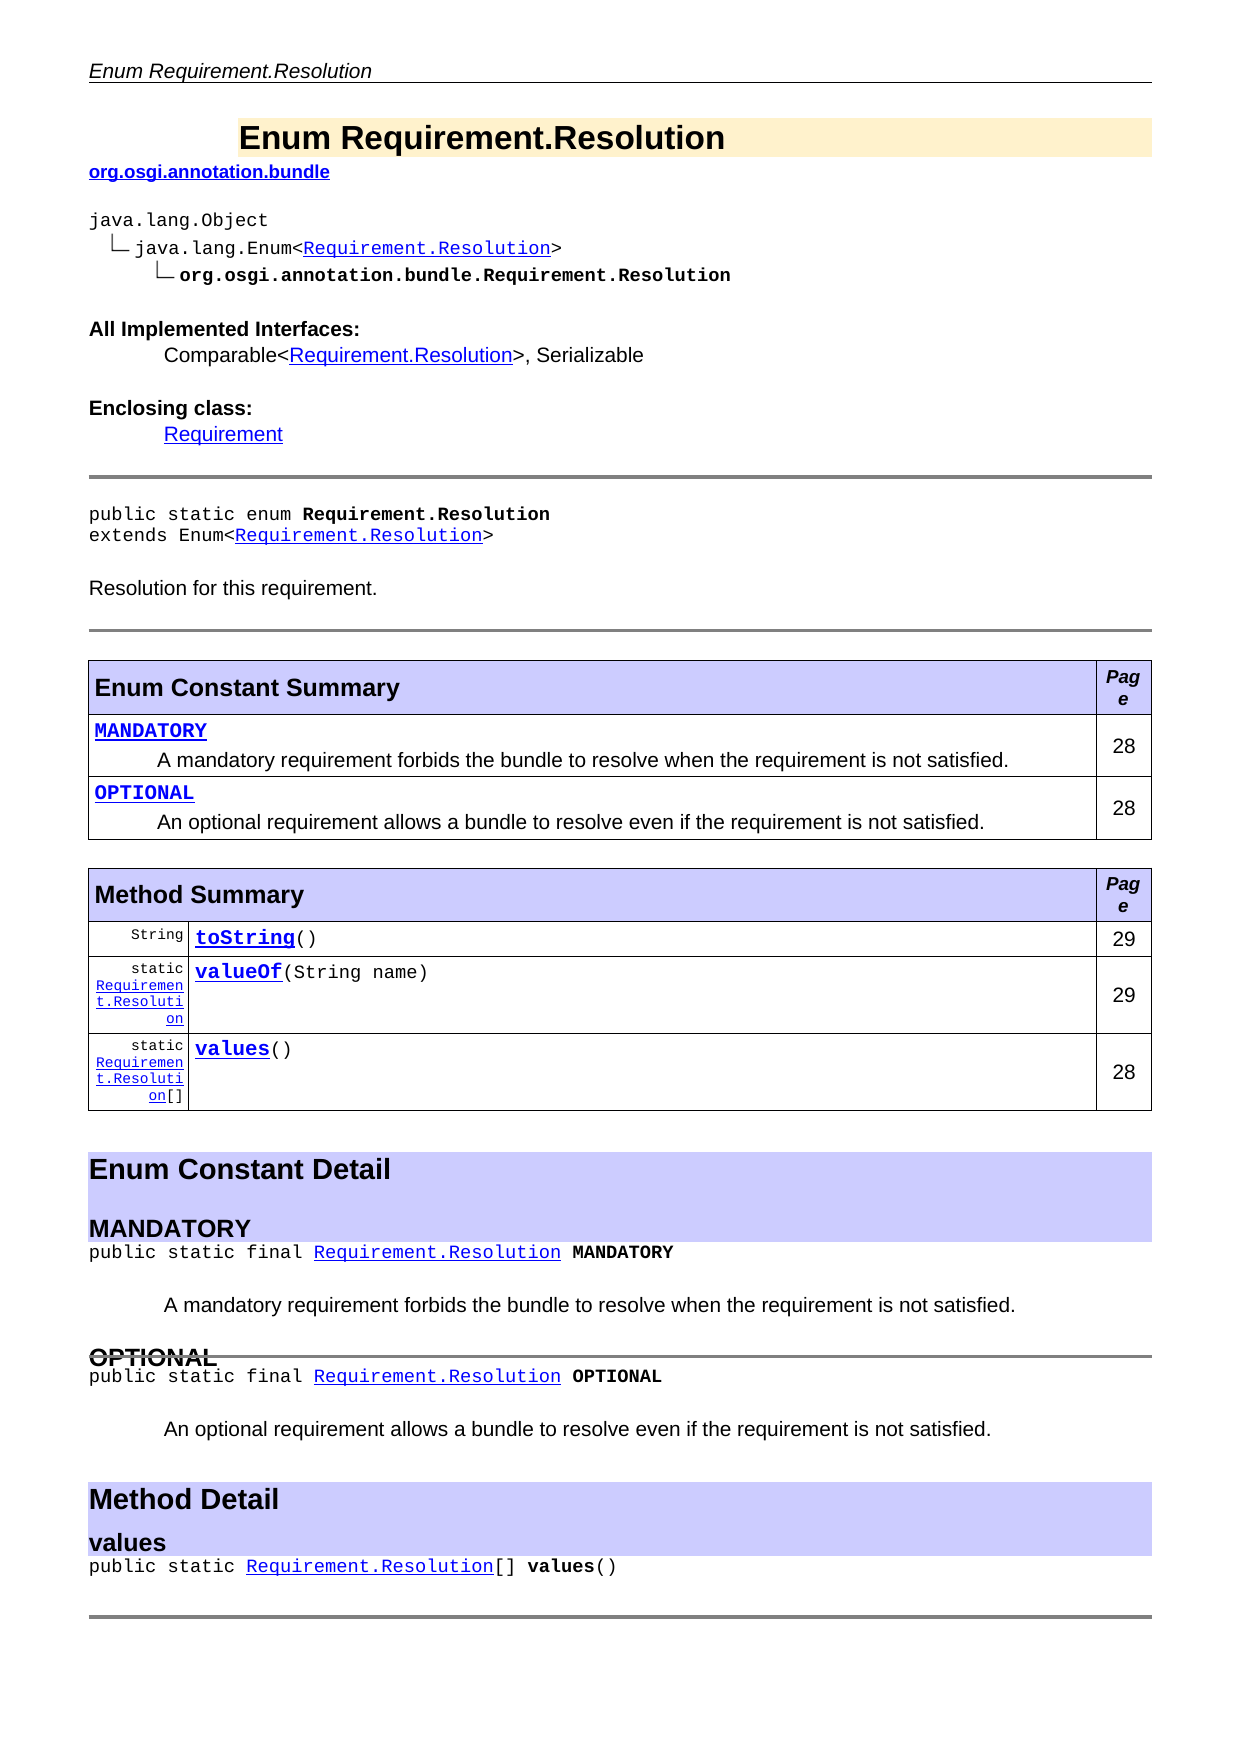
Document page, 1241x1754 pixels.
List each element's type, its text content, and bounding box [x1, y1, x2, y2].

text public static final Requirement.Resolution MANDATORY [88, 1242, 1152, 1264]
table_cell 28 [1097, 1034, 1151, 1109]
table_cell values() [189, 1034, 1096, 1109]
table_cell 28 [1097, 777, 1151, 839]
table_header Method Summary [89, 869, 1096, 921]
text org.osgi.annotation.bundle [88, 160, 1152, 182]
text An optional requirement allows a bundle to resolve even if the requirement is not satisfied. [163, 1417, 1152, 1441]
text java.lang.Enum<Requirement.Resolution> [88, 232, 1152, 260]
subtitle values [88, 1528, 1152, 1556]
table_cell valueOf(String name) [189, 957, 1096, 1033]
subtitle All Implemented Interfaces: [88, 317, 1152, 341]
text org.osgi.annotation.bundle.Requirement.Resolution [88, 260, 1152, 287]
picture [111, 232, 135, 255]
text java.lang.Object [88, 211, 1152, 232]
table_cell MANDATORY A mandatory requirement forbids the bundle to resolve when the requirement is not satisfied. [89, 715, 1096, 776]
text Comparable<Requirement.Resolution>, Serializable [163, 343, 1152, 367]
subtitle Enclosing class: [88, 396, 1152, 420]
subtitle Enum Constant Detail [88, 1152, 1152, 1185]
table_cell OPTIONAL An optional requirement allows a bundle to resolve even if the requirement is not satisfied. [89, 777, 1096, 839]
table_header Page [1097, 661, 1151, 714]
table_cell String [89, 922, 188, 956]
text public static enum Requirement.Resolution [88, 504, 1152, 526]
table_cell 29 [1097, 922, 1151, 956]
text Requirement [163, 422, 1152, 446]
subtitle MANDATORY [88, 1214, 1152, 1242]
text extends Enum<Requirement.Resolution> [88, 526, 1152, 547]
table_cell static Requirement.Resolution[] [89, 1034, 188, 1109]
text public static final Requirement.Resolution OPTIONAL [88, 1366, 1152, 1388]
text public static Requirement.Resolution[] values() [88, 1556, 1152, 1578]
subtitle Method Detail [88, 1482, 1152, 1516]
text Resolution for this requirement. [88, 576, 1152, 600]
table_cell 28 [1097, 715, 1151, 776]
table_cell 29 [1097, 957, 1151, 1033]
table_header Enum Constant Summary [89, 661, 1096, 714]
subtitle Enum Requirement.Resolution [238, 118, 1152, 157]
picture [156, 260, 180, 282]
table_cell static Requirement.Resolution [89, 957, 188, 1033]
text A mandatory requirement forbids the bundle to resolve when the requirement is not satisfied. [163, 1293, 1152, 1317]
table_cell toString() [189, 922, 1096, 956]
table_header Page [1097, 869, 1151, 921]
